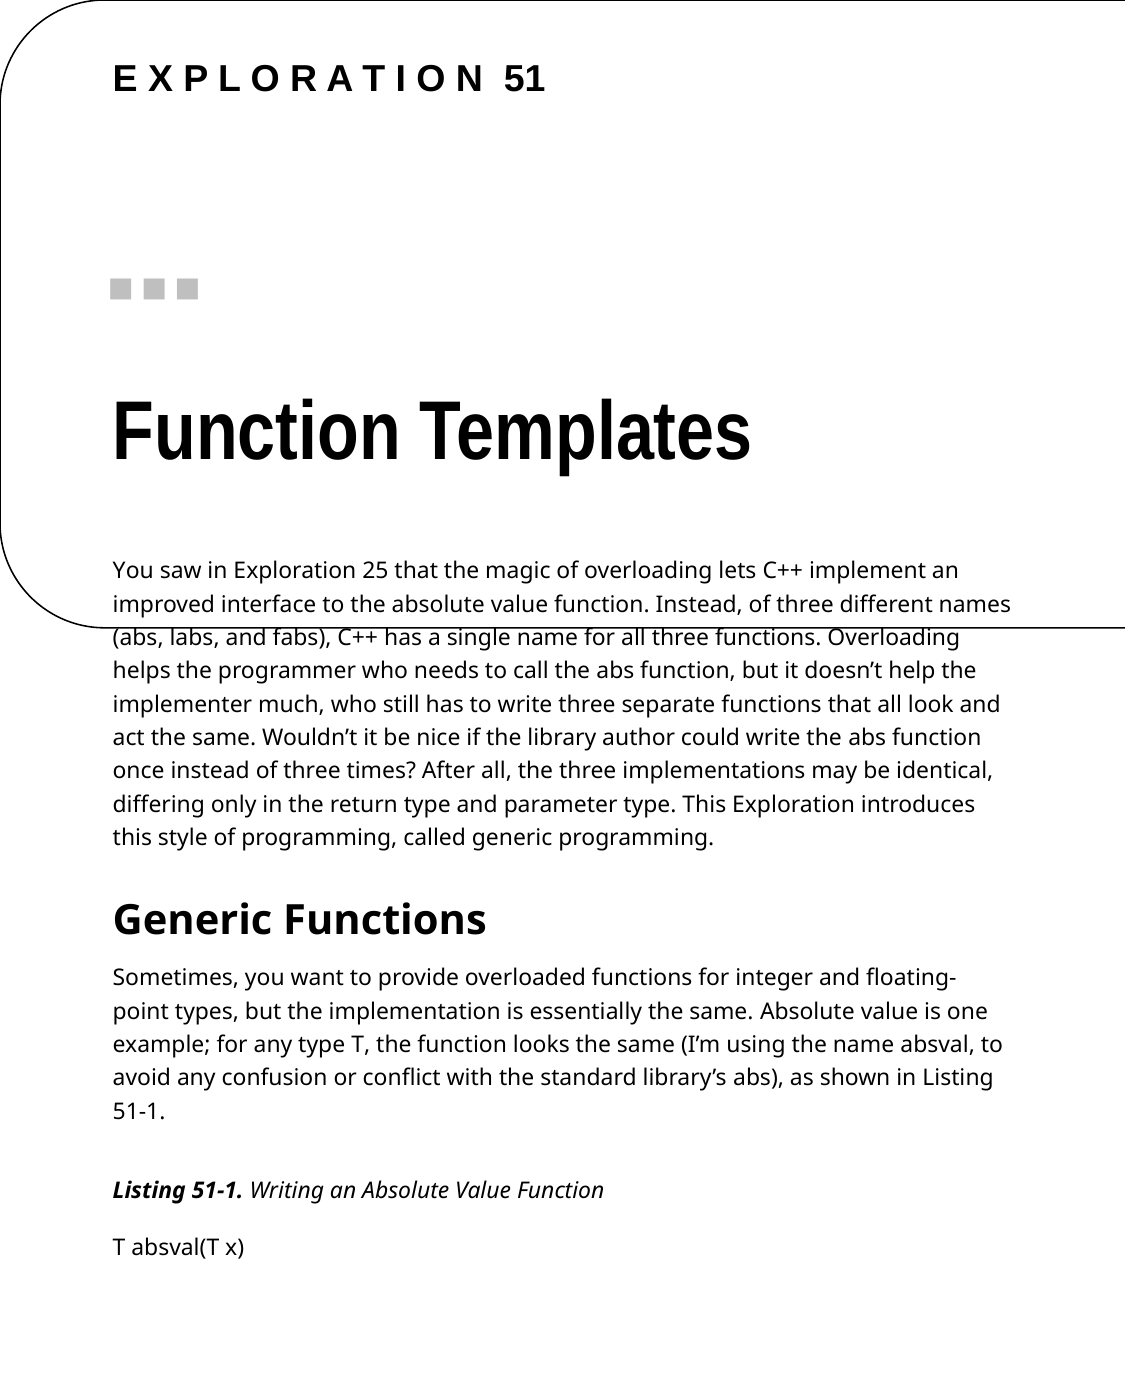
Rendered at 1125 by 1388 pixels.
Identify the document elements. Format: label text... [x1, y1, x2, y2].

text T absval(T x) [112, 1231, 1012, 1262]
text Listing 51-1. Writing an Absolute Value Function [112, 1174, 1012, 1205]
text (abs, labs, and fabs), C++ has a single name for all three functions. Overloading helps the programmer who needs to call the abs function, but it doesn’t help the implementer much, who still has to write three separate functions that all look and act the same. Wouldn’t it be nice if the library author could write the abs function once instead of three times? After all, the three implementations may be identical, differing only in the return type and parameter type. This Exploration introduces this style of programming, called generic programming. [112, 629, 1012, 852]
text You saw in Exploration 25 that the magic of overloading lets C++ implement an improved interface to the absolute value function. Instead, of three different names [112, 552, 1012, 627]
text Sometimes, you want to provide overloaded functions for integer and floating-point types, but the implementation is essentially the same. Absolute value is one example; for any type T, the function looks the same (I’m using the name absval, to avoid any confusion or conflict with the standard library’s abs), as shown in Listing 51-1. [112, 959, 1012, 1126]
subtitle Generic Functions [112, 890, 1012, 947]
title Function Templates [112, 382, 1012, 477]
